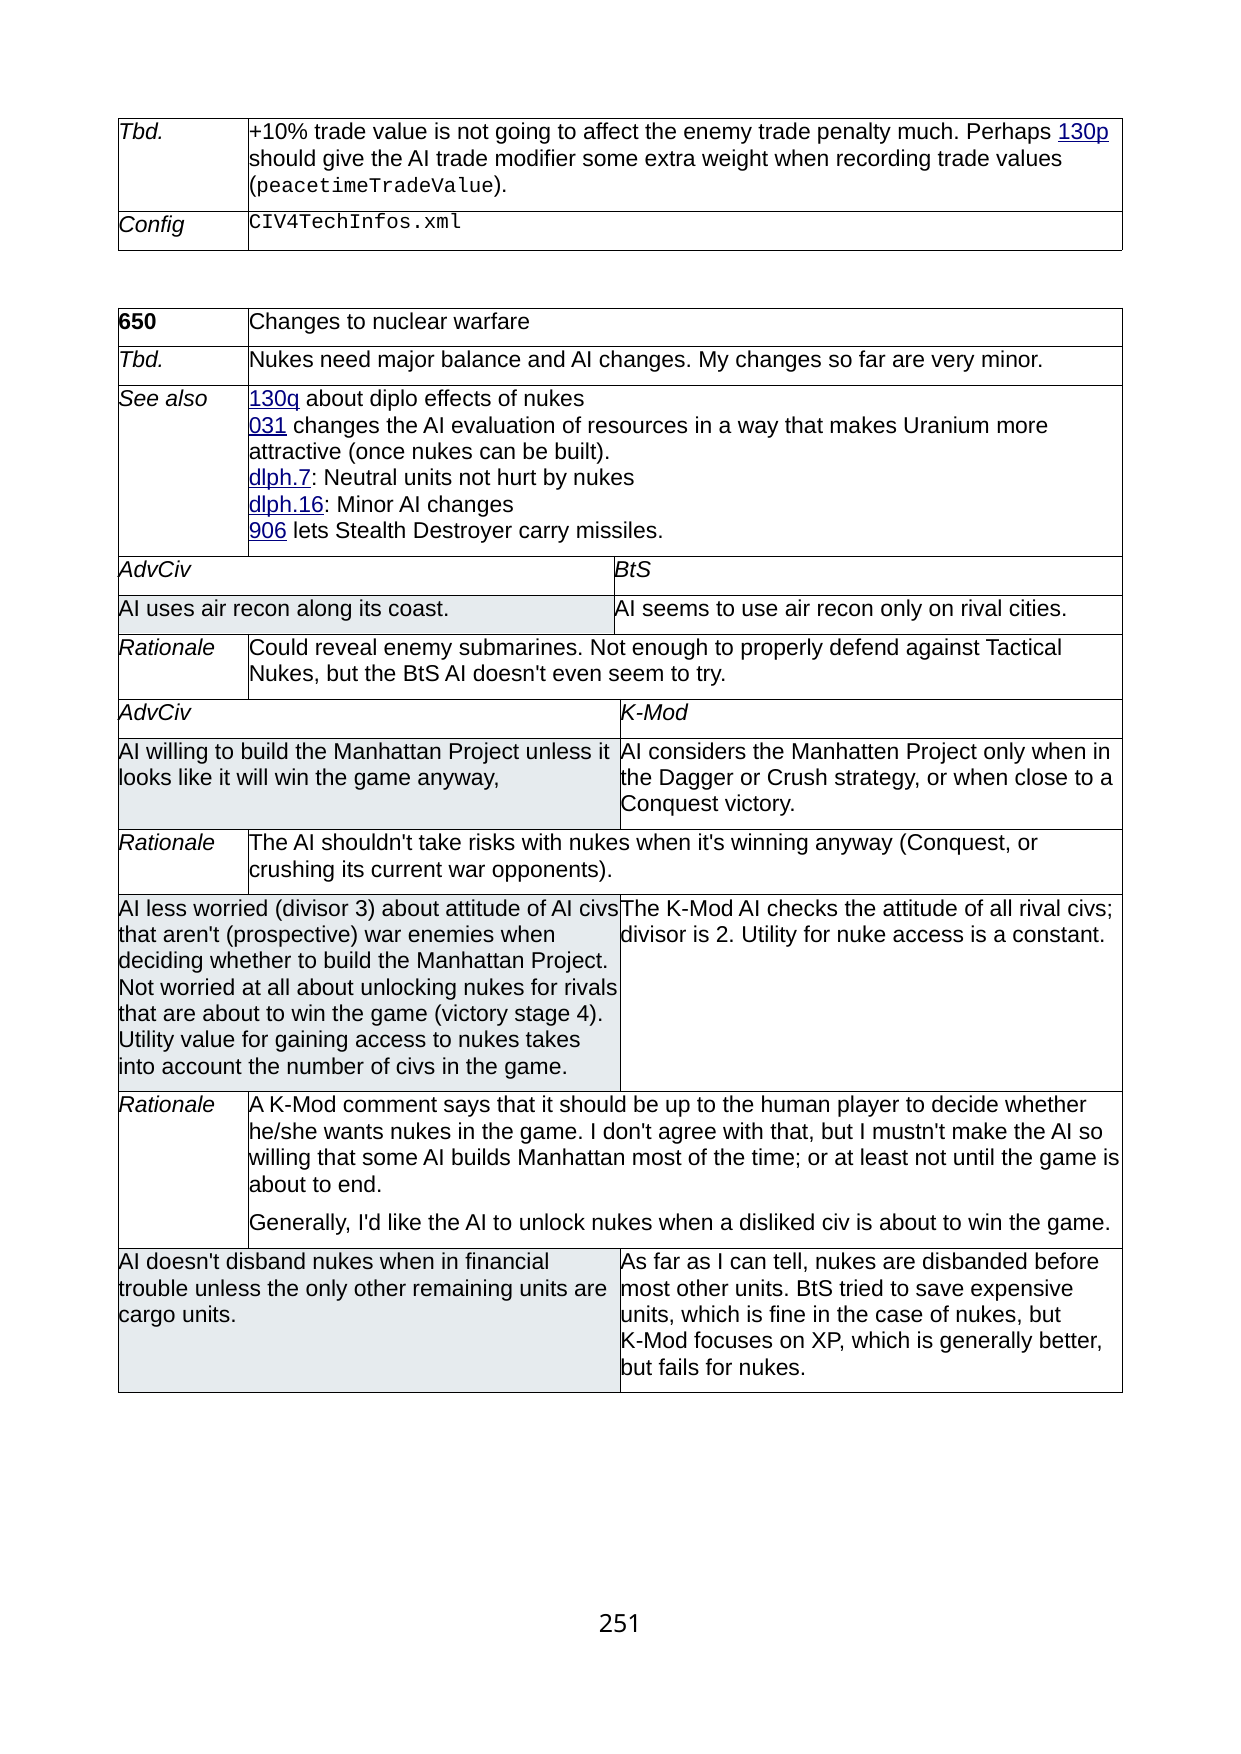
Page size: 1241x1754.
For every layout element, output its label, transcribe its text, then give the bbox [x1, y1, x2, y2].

table_cell AI uses air recon along its coast. [119, 596, 614, 633]
table_cell Nukes need major balance and AI changes. My changes so far are very minor. [249, 347, 1122, 385]
table_cell +10% trade value is not going to affect the enemy trade penalty much. Perhaps 130p should give the AI trade modifier some extra weight when recording trade values (peacetimeTradeValue). [249, 119, 1122, 211]
table_cell Rationale [119, 635, 248, 699]
table_cell K-Mod [621, 700, 1122, 738]
table_cell 130q about diplo effects of nukes 031 changes the AI evaluation of resources in a way that makes Uranium more attractive (once nukes can be built). dlph.7: Neutral units not hurt by nukes dlph.16: Minor AI changes 906 lets Stealth Destroyer carry missiles. [249, 386, 1122, 556]
table_cell The AI shouldn't take risks with nukes when it's winning anyway (Conquest, or crushing its current war opponents). [249, 830, 1122, 894]
table_cell AI doesn't disband nukes when in financial trouble unless the only other remaining units are cargo units. [119, 1249, 620, 1392]
table_cell CIV4TechInfos.xml [249, 212, 1122, 250]
table_cell Config [119, 212, 248, 250]
table_cell AI willing to build the Manhattan Project unless it looks like it will win the game anyway, [119, 739, 620, 829]
table_cell AI considers the Manhatten Project only when in the Dagger or Crush strategy, or when close to a Conquest victory. [621, 739, 1122, 829]
table_cell Tbd. [119, 119, 248, 211]
table_cell Tbd. [119, 347, 248, 385]
table_cell AdvCiv [119, 557, 614, 595]
table_cell AI less worried (divisor 3) about attitude of AI civs that aren't (prospective) war enemies when deciding whether to build the Manhattan Project. Not worried at all about unlocking nukes for rivals that are about to win the game (victory stage 4). Utility value for gaining access to nukes takes into account the number of civs in the game. [119, 895, 620, 1091]
table_cell A K-Mod comment says that it should be up to the human player to decide whether he/she wants nukes in the game. I don't agree with that, but I mustn't make the AI so willing that some AI builds Manhattan most of the time; or at least not until the game is about to end. Generally, I'd like the AI to unlock nukes when a disliked civ is about to win the game. [249, 1092, 1122, 1248]
table_header 650 [119, 309, 248, 346]
table_cell Rationale [119, 830, 248, 894]
table_cell See also [119, 386, 248, 556]
table_cell Rationale [119, 1092, 248, 1248]
table_cell BtS [615, 557, 1122, 595]
table_cell As far as I can tell, nukes are disbanded before most other units. BtS tried to save expensive units, which is fine in the case of nukes, but K‑Mod focuses on XP, which is generally better, but fails for nukes. [621, 1249, 1122, 1392]
table_header Changes to nuclear warfare [249, 309, 1122, 346]
table_cell Could reveal enemy submarines. Not enough to properly defend against Tactical Nukes, but the BtS AI doesn't even seem to try. [249, 635, 1122, 699]
table_cell The K-Mod AI checks the attitude of all rival civs; divisor is 2. Utility for nuke access is a constant. [621, 895, 1122, 1091]
table_cell AdvCiv [119, 700, 620, 738]
table_cell AI seems to use air recon only on rival cities. [615, 596, 1122, 633]
